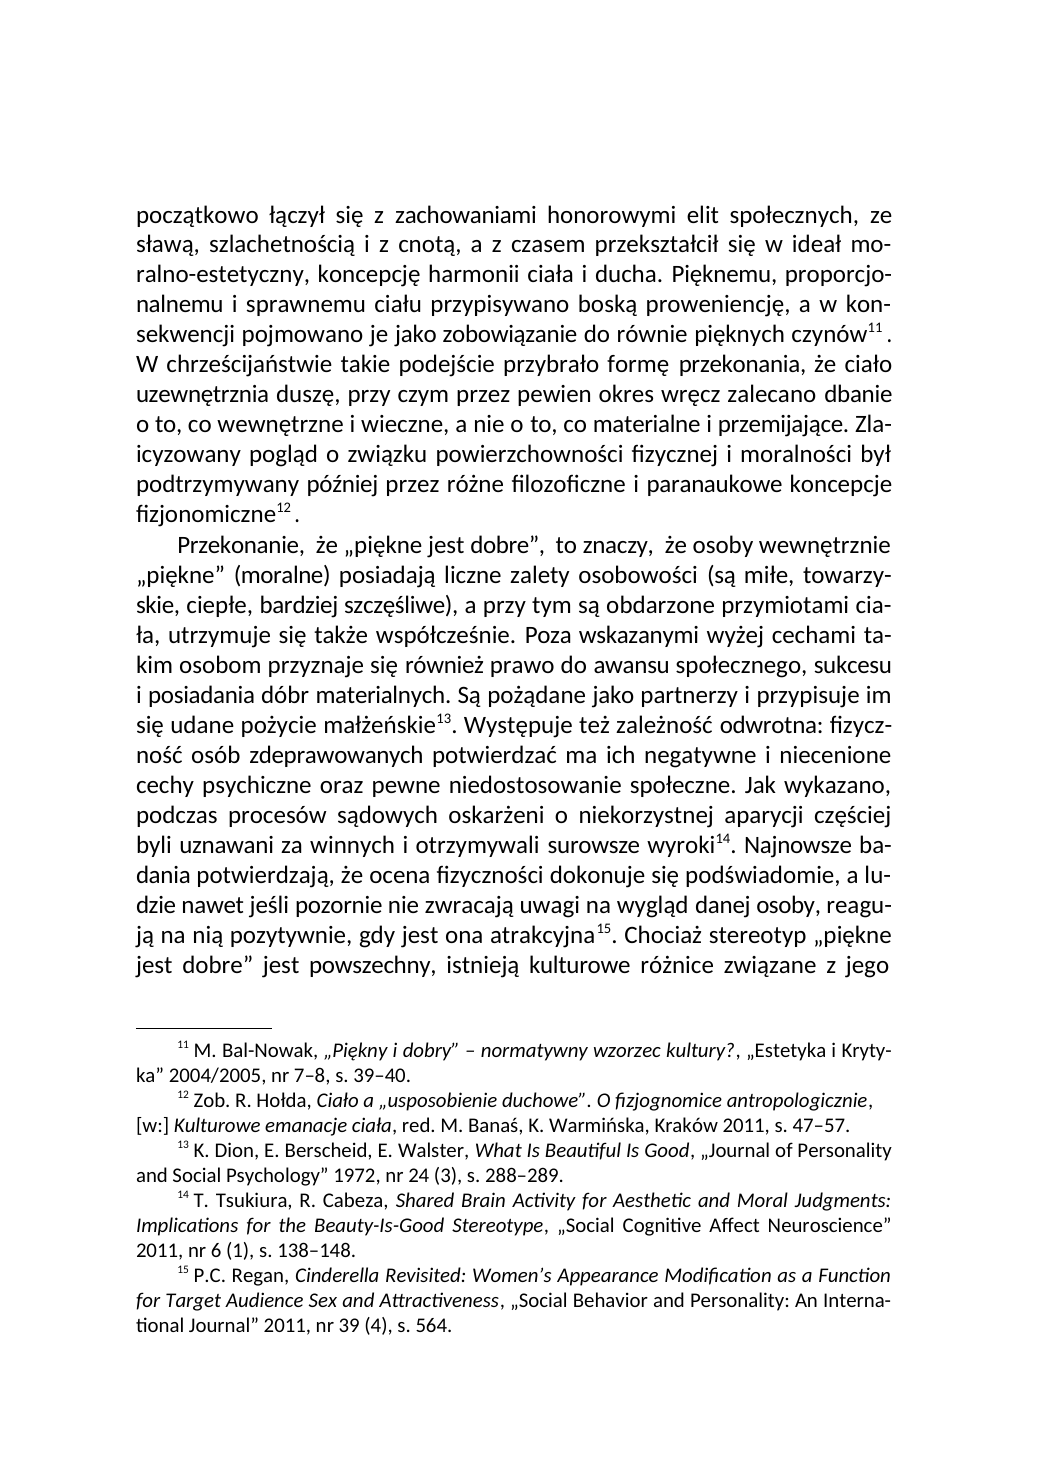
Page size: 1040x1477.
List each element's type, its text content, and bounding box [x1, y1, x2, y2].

text Przekonanie, że „piękne jest dobre”, to znaczy, że osoby wewnętrznie [177, 530, 941, 560]
text 13 K. Dion, E. Berscheid, E. Walster, What Is Beautiful Is Good, „Journal of Personality and Social Psychology” 1972, nr 24 (3), s. 288–289. [136, 1137, 892, 1187]
text początkowo łączył się z zachowaniami honorowymi elit społecznych, ze sławą, szlachetnością i z cnotą, a z czasem przekształcił się w ideał mo- ralno-estetyczny, koncepcję harmonii ciała i ducha. Pięknemu, proporcjo- nalnemu i sprawnemu ciału przypisywano boską proweniencję, a w kon- sekwencji pojmowano je jako zobowiązanie do równie pięknych czynów11 . W chrześcijaństwie takie podejście przybrało formę przekonania, że ciało uzewnętrznia duszę, przy czym przez pewien okres wręcz zalecano dbanie o to, co wewnętrzne i wieczne, a nie o to, co materialne i przemijające. Zla- icyzowany pogląd o związku powierzchowności fizycznej i moralności był podtrzymywany później przez różne filozoficzne i paranaukowe koncepcje fizjonomiczne12 . [136, 199, 892, 529]
text 11 M. Bal-Nowak, „Piękny i dobry” – normatywny wzorzec kultury?, „Estetyka i Kryty- ka” 2004/2005, nr 7–8, s. 39–40. [136, 1037, 892, 1087]
text 15 P.C. Regan, Cinderella Revisited: Women’s Appearance Modification as a Function for Target Audience Sex and Attractiveness, „Social Behavior and Personality: An Interna- tional Journal” 2011, nr 39 (4), s. 564. [136, 1263, 892, 1338]
text „piękne” (moralne) posiadają liczne zalety osobowości (są miłe, towarzy- skie, ciepłe, bardziej szczęśliwe), a przy tym są obdarzone przymiotami cia- ła, utrzymuje się także współcześnie. Poza wskazanymi wyżej cechami ta- kim osobom przyznaje się również prawo do awansu społecznego, sukcesu i posiadania dóbr materialnych. Są pożądane jako partnerzy i przypisuje im się udane pożycie małżeńskie13. Występuje też zależność odwrotna: fizycz- ność osób zdeprawowanych potwierdzać ma ich negatywne i niecenione cechy psychiczne oraz pewne niedostosowanie społeczne. Jak wykazano, podczas procesów sądowych oskarżeni o niekorzystnej aparycji częściej byli uznawani za winnych i otrzymywali surowsze wyroki14. Najnowsze ba- dania potwierdzają, że ocena fizyczności dokonuje się podświadomie, a lu- dzie nawet jeśli pozornie nie zwracają uwagi na wygląd danej osoby, reagu- ją na nią pozytywnie, gdy jest ona atrakcyjna15. Chociaż stereotyp „piękne jest dobre” jest powszechny, istnieją kulturowe różnice związane z jego [136, 560, 892, 980]
text 12 Zob. R. Hołda, Ciało a „usposobienie duchowe”. O fizjognomice antropologicznie, [177, 1087, 941, 1112]
text [w:] Kulturowe emanacje ciała, red. M. Banaś, K. Warmińska, Kraków 2011, s. 47–57. [136, 1112, 941, 1137]
text 14 T. Tsukiura, R. Cabeza, Shared Brain Activity for Aesthetic and Moral Judgments: Implications for the Beauty-Is-Good Stereotype, „Social Cognitive Affect Neuroscience” 2011, nr 6 (1), s. 138–148. [136, 1188, 892, 1262]
